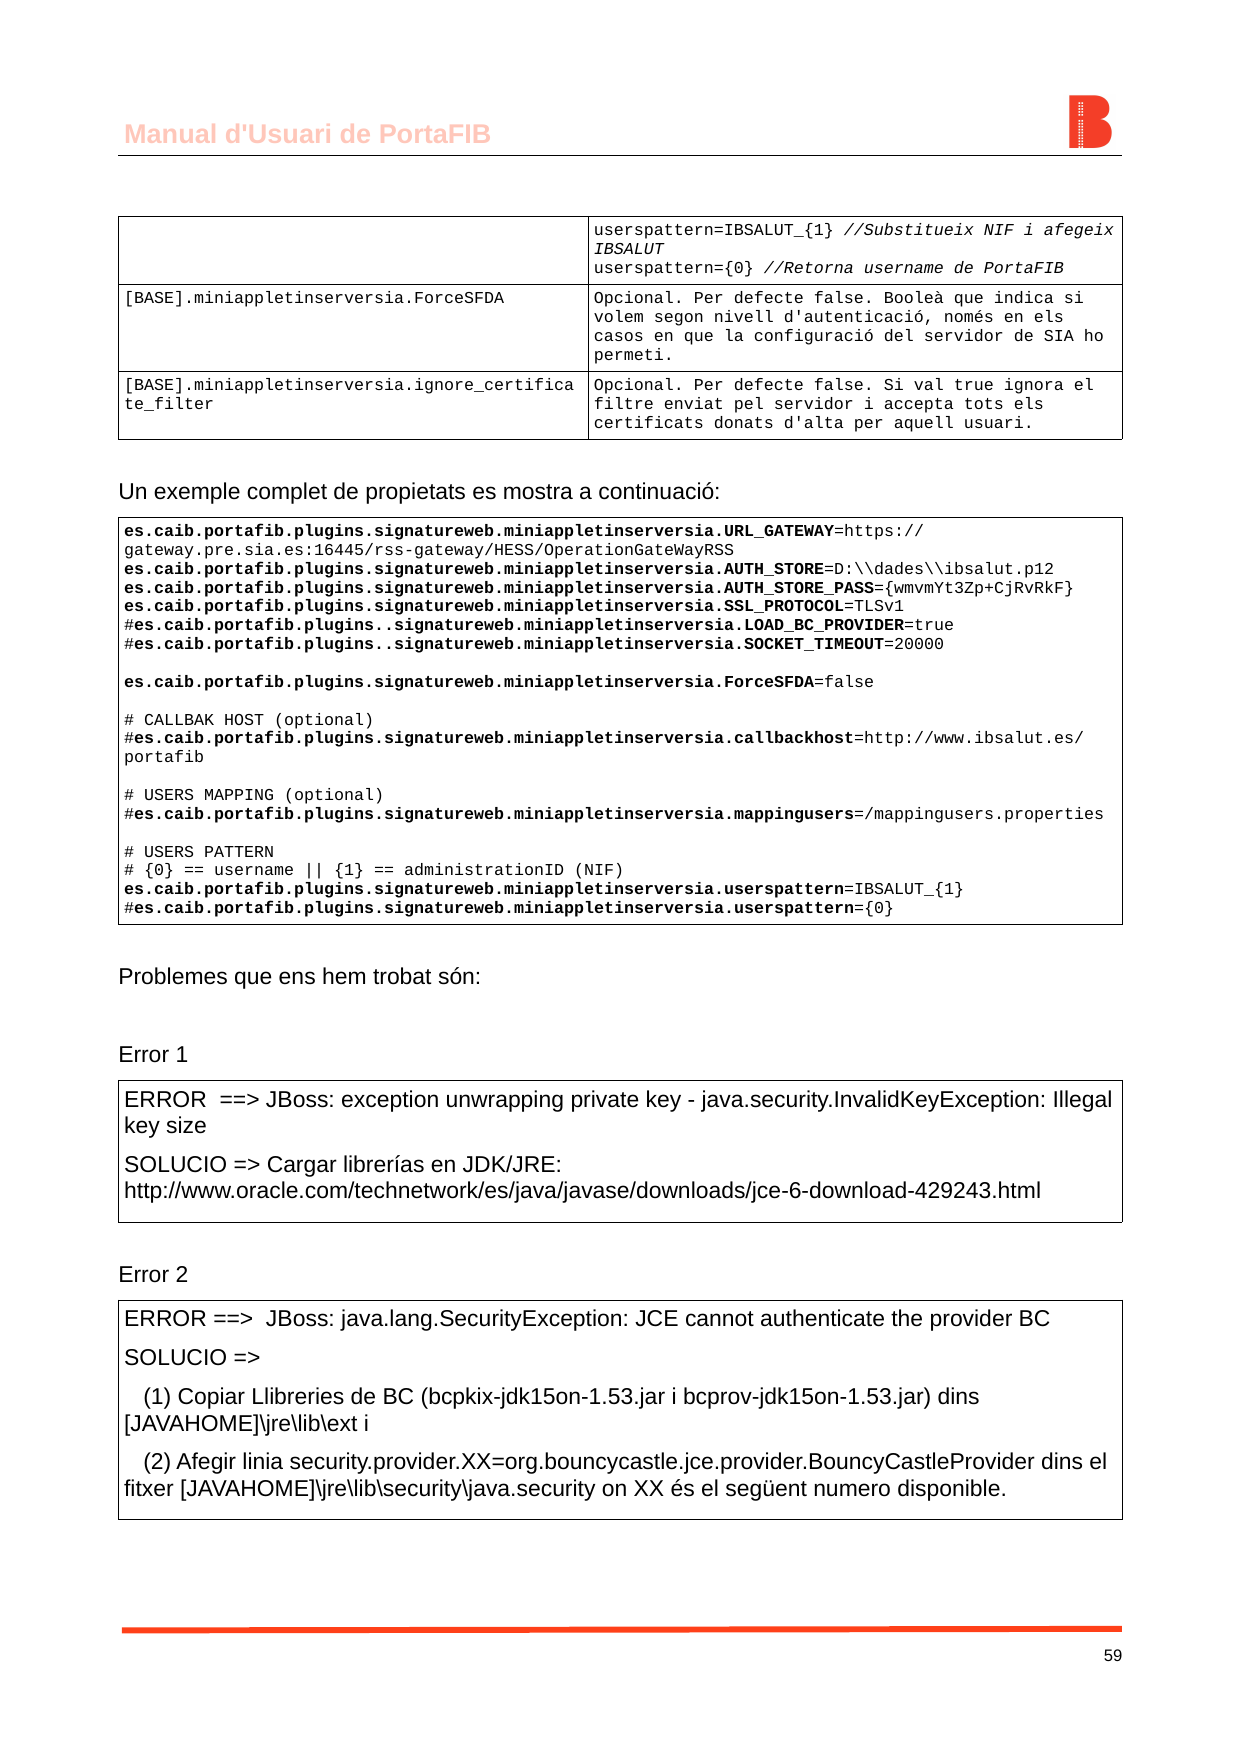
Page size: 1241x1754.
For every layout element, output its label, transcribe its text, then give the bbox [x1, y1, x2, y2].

table_cell Opcional. Per defecte false. Si val true ignora el filtre enviat pel servidor i accepta tots els certificats donats d'alta per aquell usuari. [589, 372, 1122, 439]
table_cell Opcional. Per defecte false. Booleà que indica si volem segon nivell d'autenticació, només en els casos en que la configuració del servidor de SIA ho permeti. [589, 285, 1122, 371]
table_cell userspattern=IBSALUT_{1} //Substitueix NIF i afegeix IBSALUT userspattern={0} //Retorna username de PortaFIB [589, 217, 1122, 284]
table_header ERROR ==> JBoss: exception unwrapping private key - java.security.InvalidKeyException: Illegal key size SOLUCIO => Cargar librerías en JDK/JRE: http://www.oracle.com/technetwork/es/java/javase/downloads/jce-6-download-429243.html [119, 1081, 1122, 1222]
text Error 2 [118, 1261, 1122, 1287]
picture [1063, 94, 1117, 150]
table_cell [BASE].miniappletinserversia.ignore_certificate_filter [119, 372, 588, 439]
text Error 1 [118, 1041, 1122, 1067]
text Problemes que ens hem trobat són: [118, 963, 1122, 989]
text Un exemple complet de propietats es mostra a continuació: [118, 478, 1122, 504]
table_header es.caib.portafib.plugins.signatureweb.miniappletinserversia.URL_GATEWAY=https://gateway.pre.sia.es:16445/rss-gateway/HESS/OperationGateWayRSS es.caib.portafib.plugins.signatureweb.miniappletinserversia.AUTH_STORE=D:\\dades\\ibsalut.p12 es.caib.portafib.plugins.signatureweb.miniappletinserversia.AUTH_STORE_PASS={wmvmYt3Zp+CjRvRkF} es.caib.portafib.plugins.signatureweb.miniappletinserversia.SSL_PROTOCOL=TLSv1 #es.caib.portafib.plugins..signatureweb.miniappletinserversia.LOAD_BC_PROVIDER=true #es.caib.portafib.plugins..signatureweb.miniappletinserversia.SOCKET_TIMEOUT=20000 es.caib.portafib.plugins.signatureweb.miniappletinserversia.ForceSFDA=false # CALLBAK HOST (optional) #es.caib.portafib.plugins.signatureweb.miniappletinserversia.callbackhost=http://www.ibsalut.es/portafib # USERS MAPPING (optional) #es.caib.portafib.plugins.signatureweb.miniappletinserversia.mappingusers=/mappingusers.properties # USERS PATTERN # {0} == username || {1} == administrationID (NIF) es.caib.portafib.plugins.signatureweb.miniappletinserversia.userspattern=IBSALUT_{1} #es.caib.portafib.plugins.signatureweb.miniappletinserversia.userspattern={0} [119, 518, 1122, 924]
table_cell [119, 217, 588, 284]
table_cell [BASE].miniappletinserversia.ForceSFDA [119, 285, 588, 371]
table_header ERROR ==> JBoss: java.lang.SecurityException: JCE cannot authenticate the provider BC SOLUCIO => (1) Copiar Llibreries de BC (bcpkix-jdk15on-1.53.jar i bcprov-jdk15on-1.53.jar) dins [JAVAHOME]\jre\lib\ext i (2) Afegir linia security.provider.XX=org.bouncycastle.jce.provider.BouncyCastleProvider dins el fitxer [JAVAHOME]\jre\lib\security\java.security on XX és el següent numero disponible. [119, 1301, 1122, 1519]
